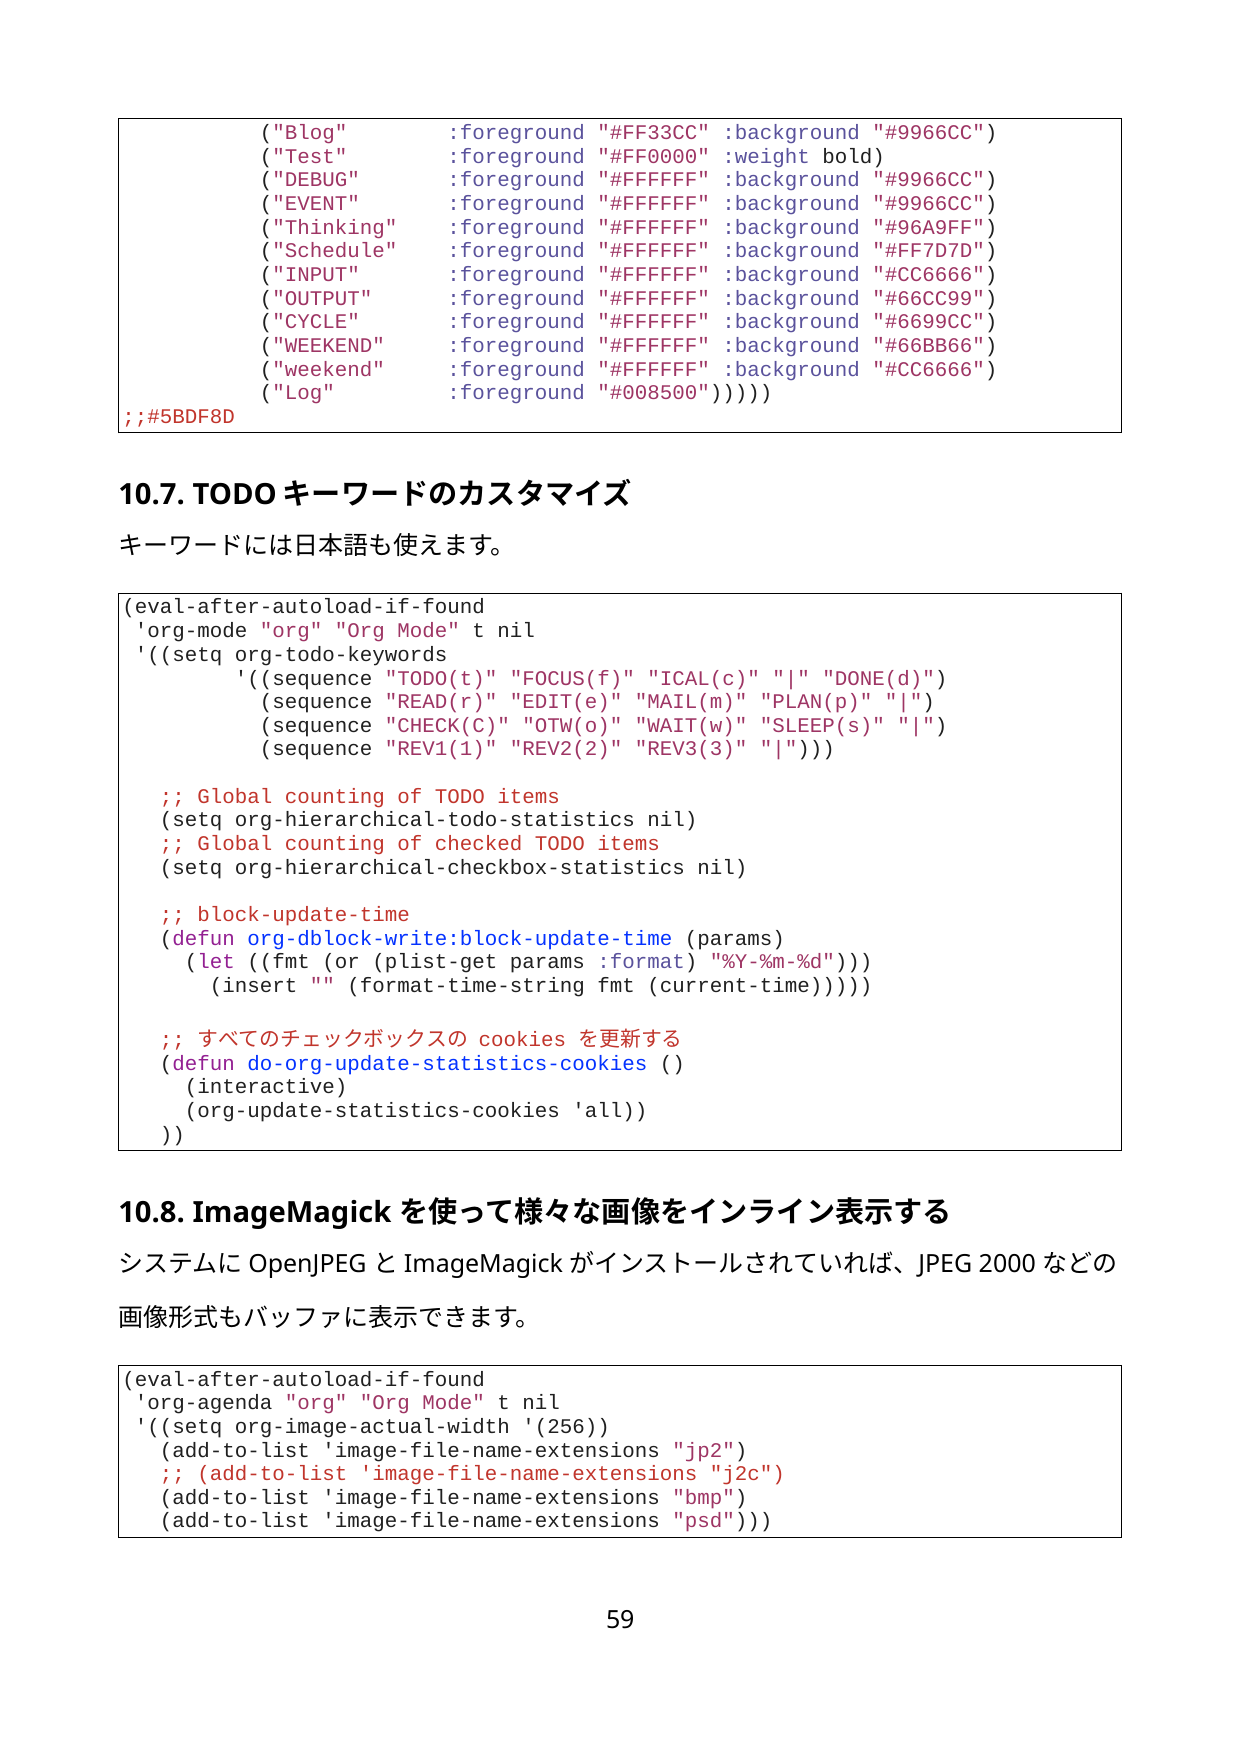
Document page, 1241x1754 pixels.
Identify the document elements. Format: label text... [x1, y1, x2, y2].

text ("Schedule" :foreground "#FFFFFF" :background "#FF7D7D") [119, 236, 1121, 260]
text (interactive) [119, 1072, 1121, 1096]
text (org-update-statistics-cookies 'all)) [119, 1096, 1121, 1119]
text (sequence "CHECK(C)" "OTW(o)" "WAIT(w)" "SLEEP(s)" "|") [119, 711, 1121, 734]
text ;; (add-to-list 'image-file-name-extensions "j2c") [119, 1459, 1121, 1483]
text (add-to-list 'image-file-name-extensions "jp2") [119, 1436, 1121, 1459]
text 'org-mode "org" "Org Mode" t nil [119, 616, 1121, 640]
text ("Blog" :foreground "#FF33CC" :background "#9966CC") [119, 119, 1121, 142]
text ("Thinking" :foreground "#FFFFFF" :background "#96A9FF") [119, 213, 1121, 236]
text ("Test" :foreground "#FF0000" :weight bold) [119, 142, 1121, 165]
text ("DEBUG" :foreground "#FFFFFF" :background "#9966CC") [119, 165, 1121, 189]
subtitle TODOキーワードのカスタマイズ [118, 471, 1122, 513]
text (defun do-org-update-statistics-cookies () [119, 1049, 1121, 1072]
text (setq org-hierarchical-todo-statistics nil) [119, 805, 1121, 829]
text (defun org-dblock-write:block-update-time (params) [119, 924, 1121, 947]
text ;; すべてのチェックボックスの cookies を更新する [119, 1018, 1121, 1049]
text '((setq org-image-actual-width '(256)) [119, 1412, 1121, 1436]
text ("WEEKEND" :foreground "#FFFFFF" :background "#66BB66") [119, 331, 1121, 354]
text '((setq org-todo-keywords [119, 640, 1121, 663]
text (insert "" (format-time-string fmt (current-time))))) [119, 971, 1121, 994]
text (let ((fmt (or (plist-get params :format) "%Y-%m-%d"))) [119, 947, 1121, 971]
text ;;#5BDF8D [119, 402, 1121, 432]
text システムに OpenJPEG と ImageMagick がインストールされていれば、JPEG 2000 などの画像形式もバッファに表示できます。 [118, 1243, 1122, 1334]
text ("CYCLE" :foreground "#FFFFFF" :background "#6699CC") [119, 307, 1121, 331]
text (add-to-list 'image-file-name-extensions "bmp") [119, 1483, 1121, 1507]
text (eval-after-autoload-if-found [119, 594, 1121, 616]
text (sequence "REV1(1)" "REV2(2)" "REV3(3)" "|"))) [119, 734, 1121, 758]
text ("INPUT" :foreground "#FFFFFF" :background "#CC6666") [119, 260, 1121, 284]
text ;; block-update-time [119, 900, 1121, 924]
text (add-to-list 'image-file-name-extensions "psd"))) [119, 1507, 1121, 1537]
text (sequence "READ(r)" "EDIT(e)" "MAIL(m)" "PLAN(p)" "|") [119, 687, 1121, 711]
text キーワードには日本語も使えます。 [118, 526, 1122, 562]
text ("OUTPUT" :foreground "#FFFFFF" :background "#66CC99") [119, 284, 1121, 307]
text ;; Global counting of checked TODO items [119, 829, 1121, 853]
subtitle ImageMagick を使って様々な画像をインライン表示する [118, 1188, 1122, 1231]
text (setq org-hierarchical-checkbox-statistics nil) [119, 853, 1121, 876]
text ("weekend" :foreground "#FFFFFF" :background "#CC6666") [119, 354, 1121, 378]
text ;; Global counting of TODO items [119, 782, 1121, 805]
text ("Log" :foreground "#008500"))))) [119, 378, 1121, 402]
text '((sequence "TODO(t)" "FOCUS(f)" "ICAL(c)" "|" "DONE(d)") [119, 663, 1121, 687]
text (eval-after-autoload-if-found [119, 1366, 1121, 1388]
text )) [119, 1119, 1121, 1150]
text ("EVENT" :foreground "#FFFFFF" :background "#9966CC") [119, 189, 1121, 213]
text 'org-agenda "org" "Org Mode" t nil [119, 1388, 1121, 1412]
